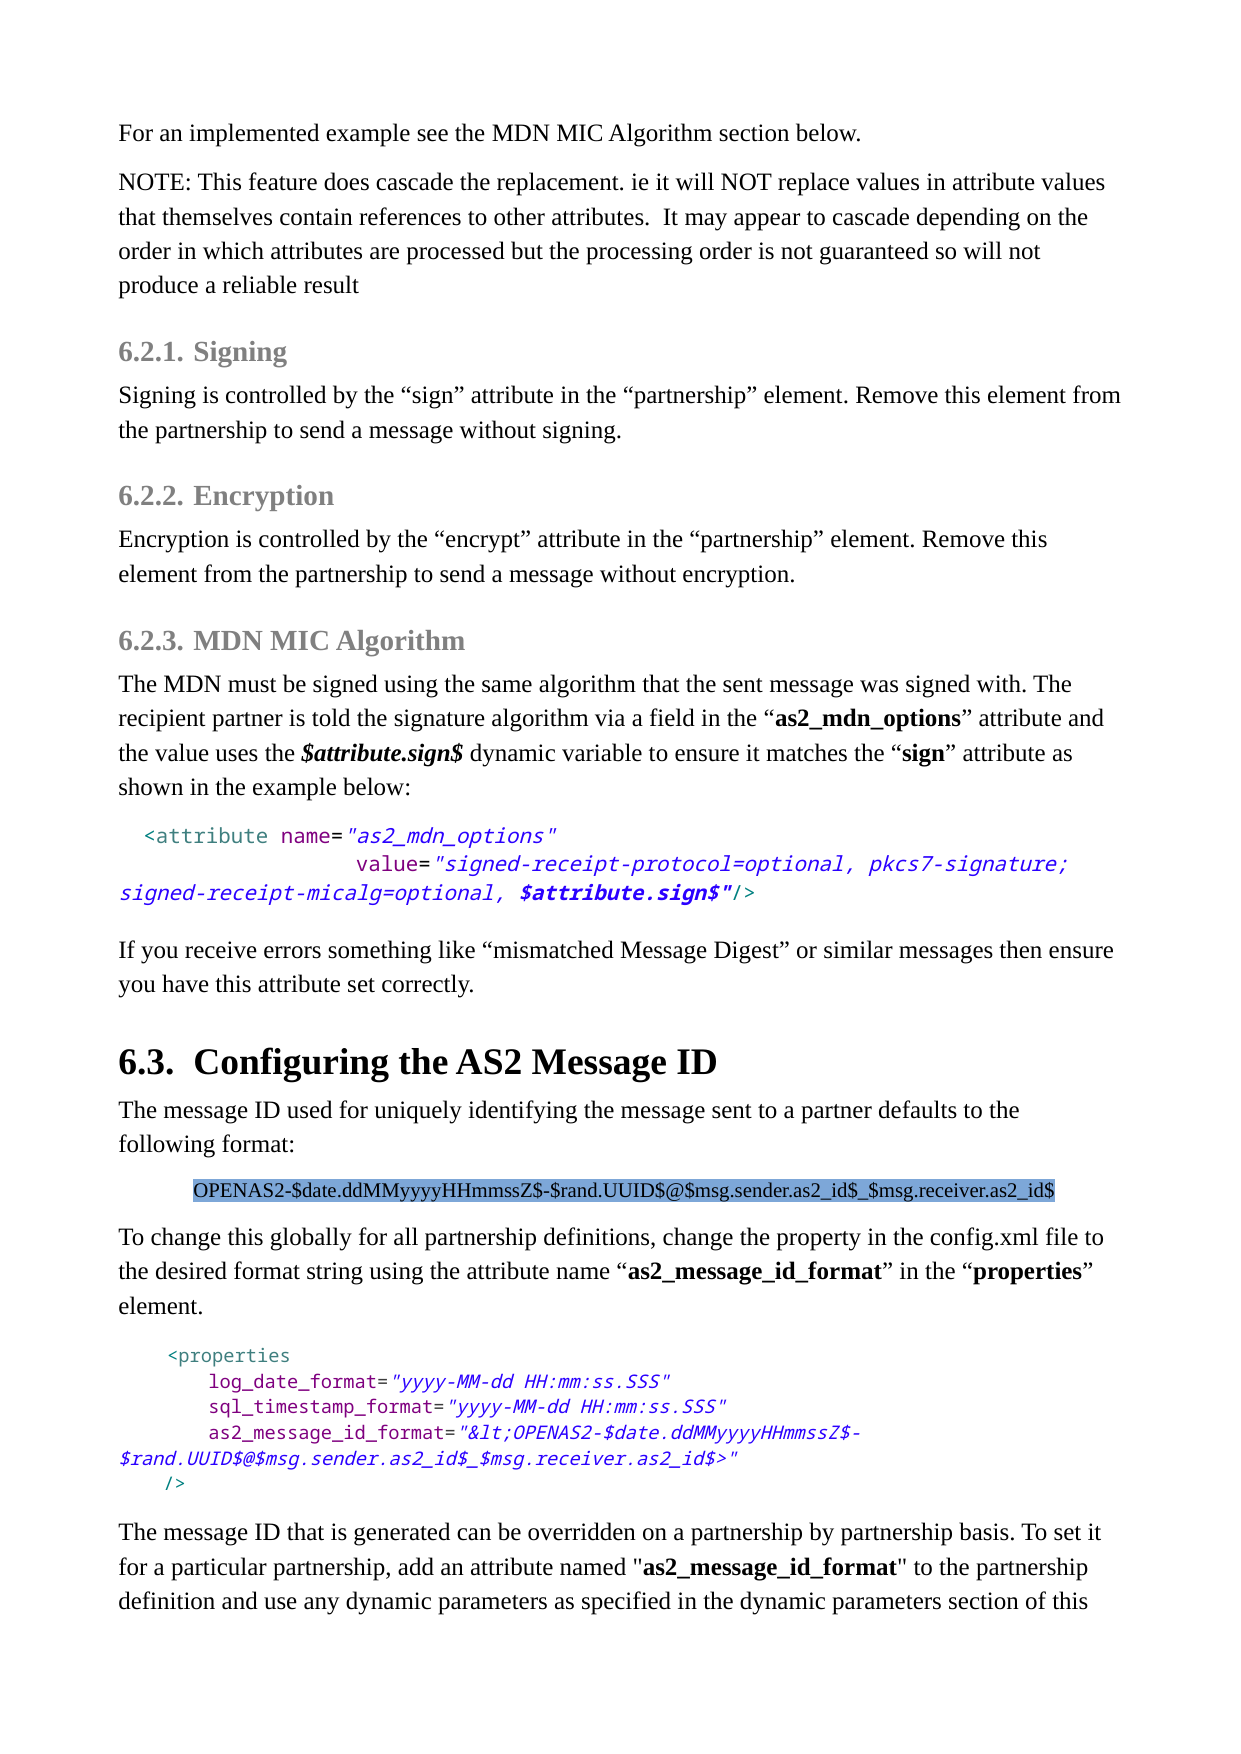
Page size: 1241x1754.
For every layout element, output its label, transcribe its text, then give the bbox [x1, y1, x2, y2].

text <attribute name="as2_mdn_options" [118, 821, 1122, 849]
text <properties [118, 1340, 1122, 1368]
text If you receive errors something like “mismatched Message Digest” or similar messages then ensure you have this attribute set correctly. [118, 935, 1122, 998]
text /> [118, 1470, 1122, 1496]
subtitle Signing [118, 334, 1122, 368]
text To change this globally for all partnership definitions, change the property in the config.xml file to the desired format string using the attribute name “as2_message_id_format” in the “properties” element. [118, 1222, 1122, 1319]
subtitle MDN MIC Algorithm [118, 623, 1122, 656]
text The message ID that is generated can be overridden on a partnership by partnership basis. To set it for a particular partnership, add an attribute named "as2_message_id_format" to the partnership definition and use any dynamic parameters as specified in the dynamic parameters section of this [118, 1517, 1122, 1615]
text Signing is controlled by the “sign” attribute in the “partnership” element. Remove this element from the partnership to send a message without signing. [118, 380, 1122, 443]
text NOTE: This feature does cascade the replacement. ie it will NOT replace values in attribute values that themselves contain references to other attributes. It may appear to cascade depending on the order in which attributes are processed but the processing order is not guaranteed so will not produce a reliable result [118, 167, 1122, 299]
text as2_message_id_format="&lt;OPENAS2-$date.ddMMyyyyHHmmssZ$-$rand.UUID$@$msg.sender.as2_id$_$msg.receiver.as2_id$>" [118, 1419, 1122, 1470]
subtitle Encryption [118, 478, 1122, 512]
text For an implemented example see the MDN MIC Algorithm section below. [118, 118, 1122, 147]
text Encryption is controlled by the “encrypt” attribute in the “partnership” element. Remove this element from the partnership to send a message without encryption. [118, 524, 1122, 588]
text log_date_format="yyyy-MM-dd HH:mm:ss.SSS" [118, 1368, 1122, 1394]
subtitle Configuring the AS2 Message ID [118, 1039, 1122, 1082]
text The MDN must be signed using the same algorithm that the sent message was signed with. The recipient partner is told the signature algorithm via a field in the “as2_mdn_options” attribute and the value uses the $attribute.sign$ dynamic variable to ensure it matches the “sign” attribute as shown in the example below: [118, 669, 1122, 801]
text sql_timestamp_format="yyyy-MM-dd HH:mm:ss.SSS" [118, 1394, 1122, 1419]
text The message ID used for uniquely identifying the message sent to a partner defaults to the following format: [118, 1095, 1122, 1158]
text value="signed-receipt-protocol=optional, pkcs7-signature; signed-receipt-micalg=optional, $attribute.sign$"/> [118, 849, 1122, 906]
text OPENAS2-$date.ddMMyyyyHHmmssZ$-$rand.UUID$@$msg.sender.as2_id$_$msg.receiver.as2_id$ [193, 1178, 1122, 1202]
